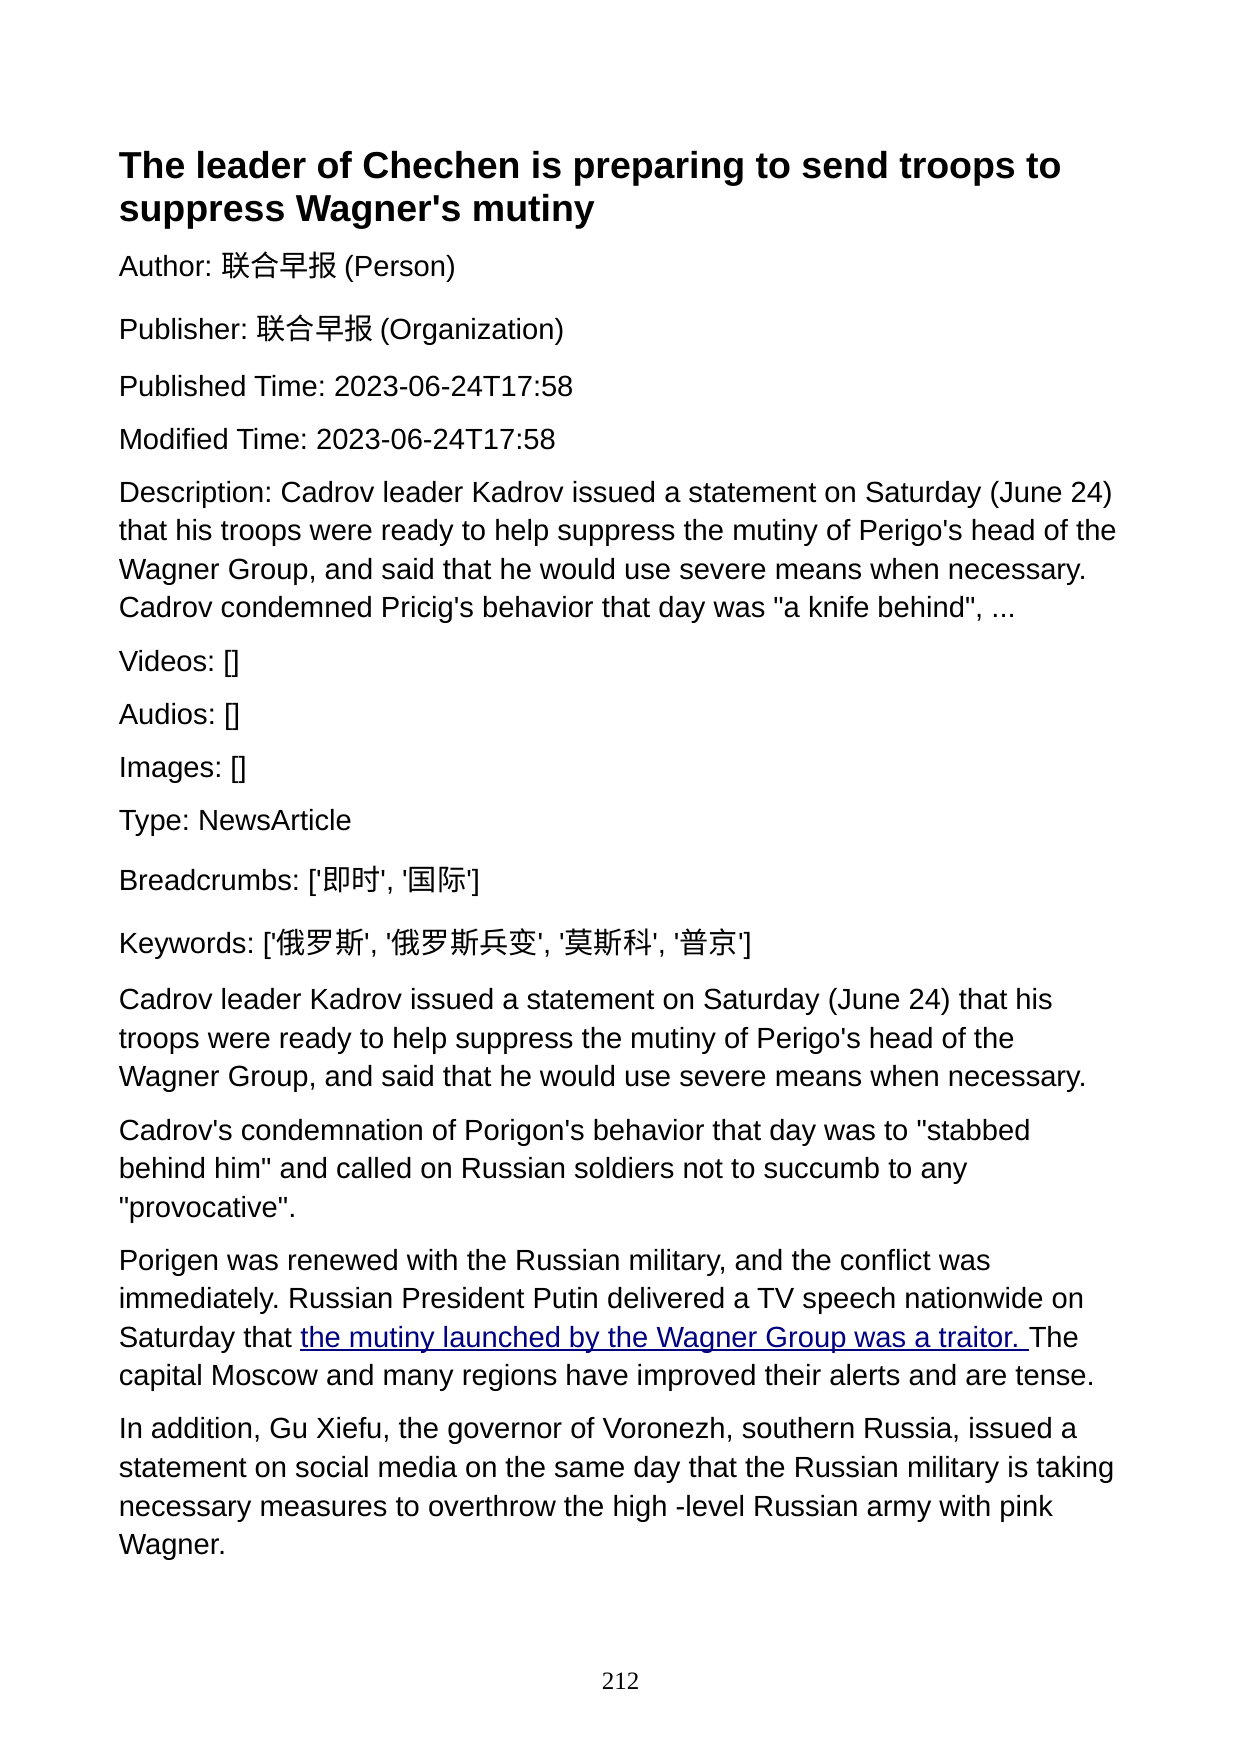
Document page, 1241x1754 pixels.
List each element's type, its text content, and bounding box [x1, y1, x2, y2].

text Description: Cadrov leader Kadrov issued a statement on Saturday (June 24) that his troops were ready to help suppress the mutiny of Perigo's head of the Wagner Group, and said that he would use severe means when necessary. Cadrov condemned Pricig's behavior that day was "a knife behind", ... [118, 475, 1122, 624]
subtitle The leader of Chechen is preparing to send troops to suppress Wagner's mutiny [118, 143, 1122, 230]
text Modified Time: 2023-06-24T17:58 [118, 422, 1122, 455]
text In addition, Gu Xiefu, the governor of Voronezh, southern Russia, issued a statement on social media on the same day that the Russian military is taking necessary measures to overthrow the high -level Russian army with pink Wagner. [118, 1411, 1122, 1561]
text Keywords: ['俄罗斯', '俄罗斯兵变', '莫斯科', '普京'] [118, 919, 1122, 961]
text Breadcrumbs: ['即时', '国际'] [118, 856, 1122, 898]
text Images: [] [118, 750, 1122, 783]
text Porigen was renewed with the Russian military, and the conflict was immediately. Russian President Putin delivered a TV speech nationwide on Saturday that the mutiny launched by the Wagner Group was a traitor. The capital Moscow and many regions have improved their alerts and are tense. [118, 1243, 1122, 1392]
text Publisher: 联合早报 (Organization) [118, 305, 1122, 348]
text Published Time: 2023-06-24T17:58 [118, 368, 1122, 402]
text Cadrov leader Kadrov issued a statement on Saturday (June 24) that his troops were ready to help suppress the mutiny of Perigo's head of the Wagner Group, and said that he would use severe means when necessary. [118, 982, 1122, 1093]
text Audios: [] [118, 697, 1122, 730]
text Videos: [] [118, 643, 1122, 677]
text Cadrov's condemnation of Porigon's behavior that day was to "stabbed behind him" and called on Russian soldiers not to succumb to any "provocative". [118, 1112, 1122, 1223]
text Type: NewsArticle [118, 803, 1122, 836]
text Author: 联合早报 (Person) [118, 242, 1122, 284]
